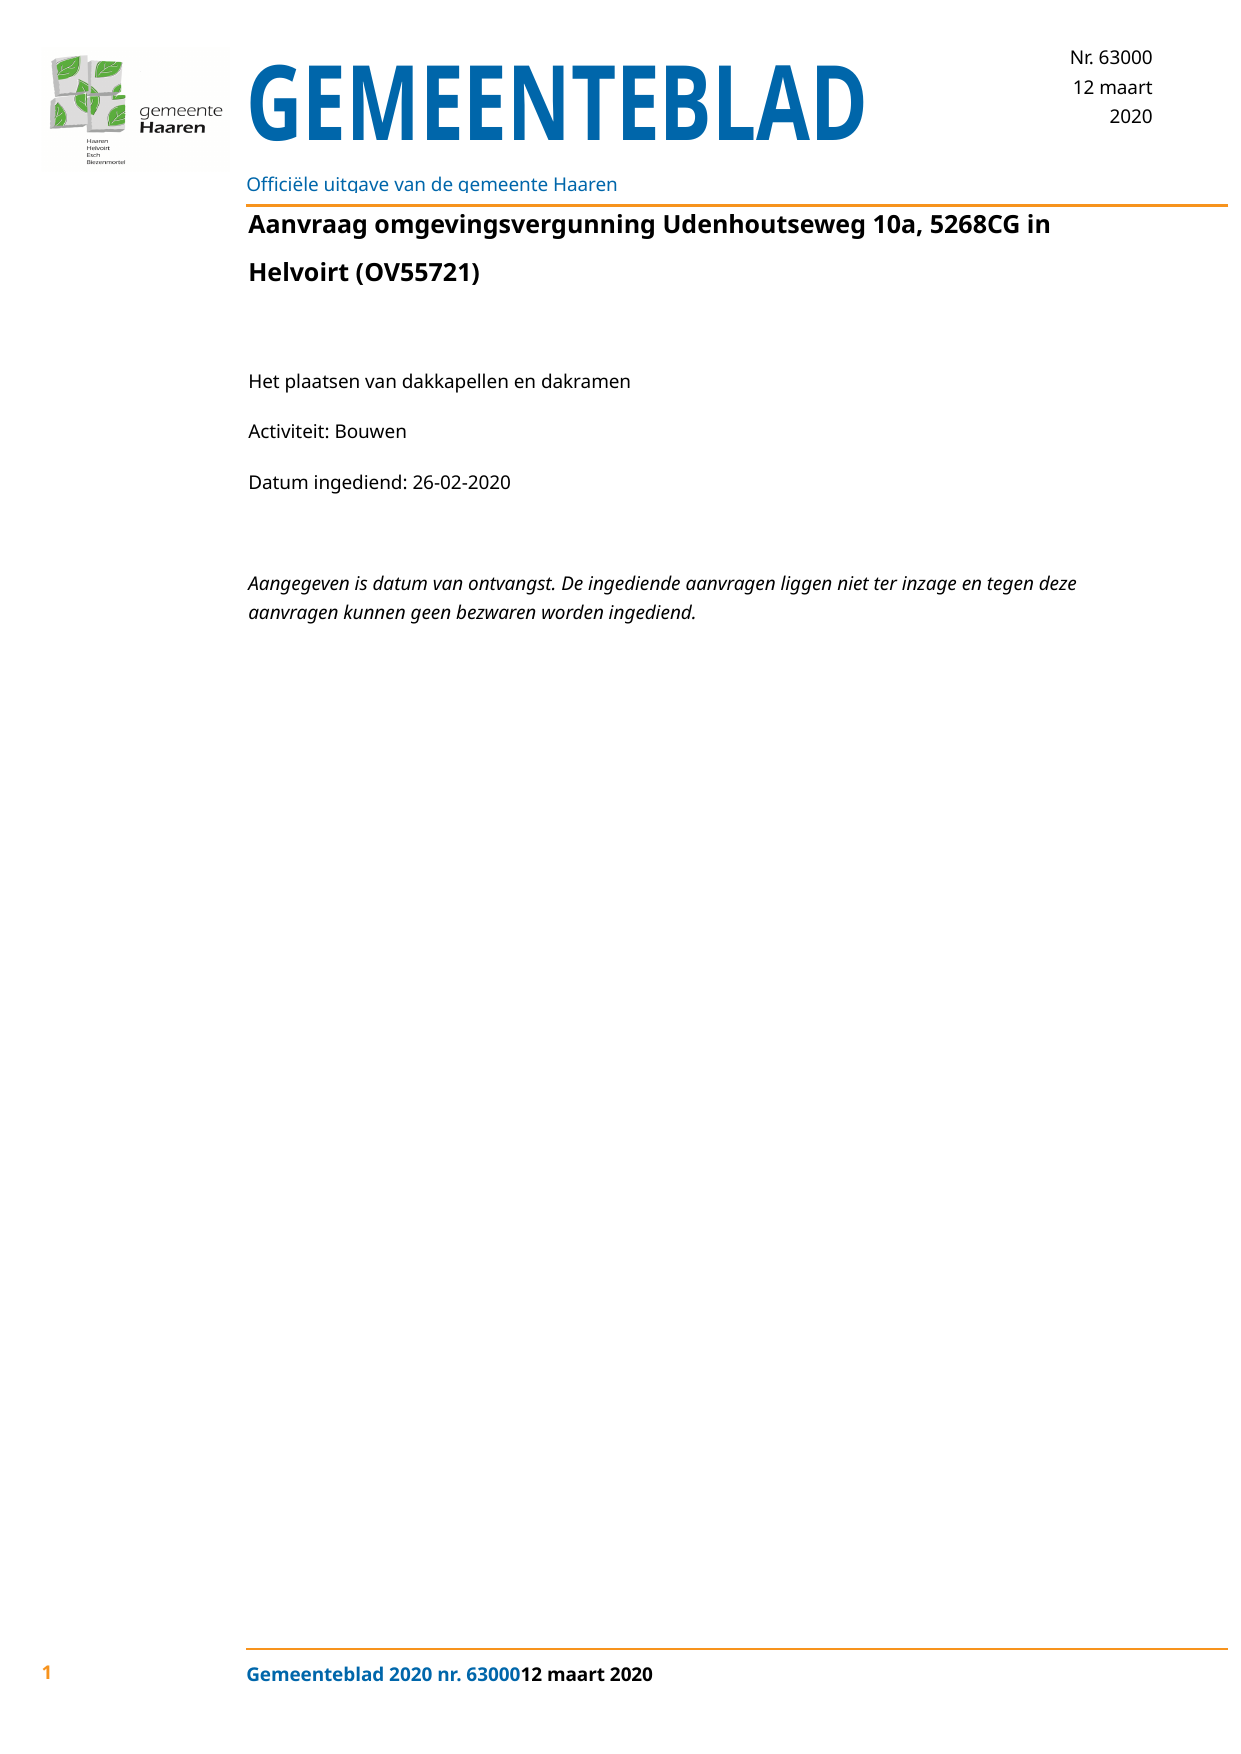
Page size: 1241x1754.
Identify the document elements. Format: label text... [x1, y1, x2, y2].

text Datum ingediend: 26-02-2020 [248, 469, 1152, 495]
text Het plaatsen van dakkapellen en dakramen [248, 368, 1152, 394]
text Activiteit: Bouwen [248, 419, 1152, 444]
picture [41, 47, 231, 172]
text Aangegeven is datum van ontvangst. De ingediende aanvragen liggen niet ter inzage en tegen deze aanvragen kunnen geen bezwaren worden ingediend. [248, 570, 1152, 625]
text Aanvraag omgevingsvergunning Udenhoutseweg 10a, 5268CG in Helvoirt (OV55721) [248, 207, 1152, 288]
